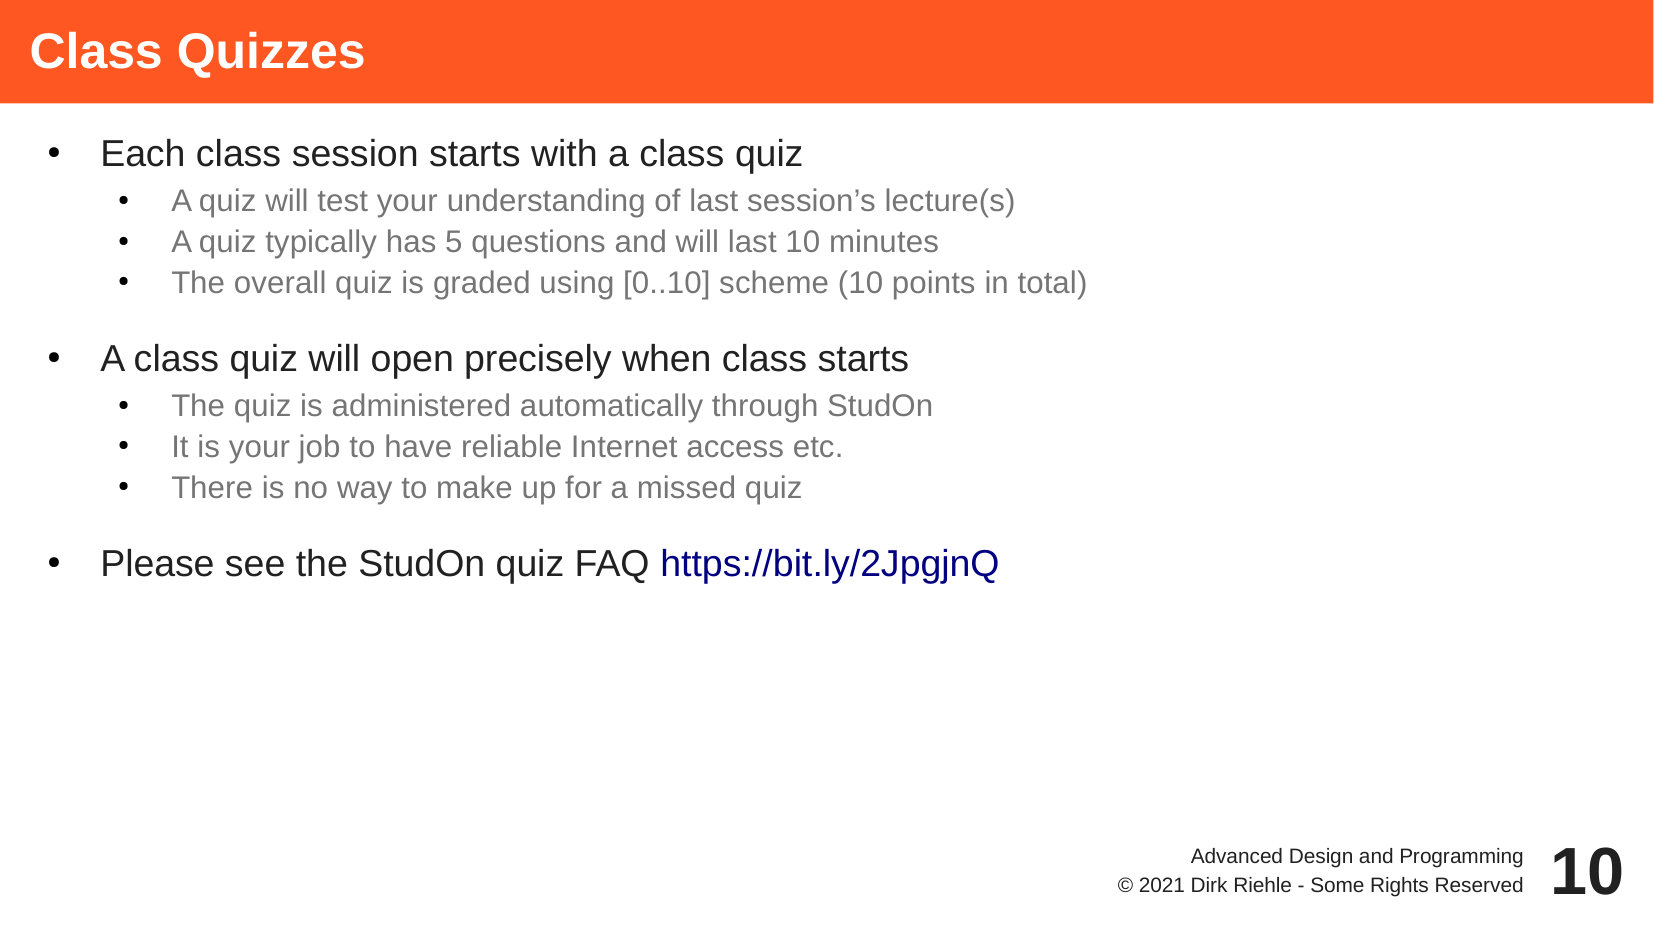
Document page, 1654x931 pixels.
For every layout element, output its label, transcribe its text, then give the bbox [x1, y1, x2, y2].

list Each class session starts with a class quiz A quiz will test your understanding of last session’s lecture(s) A quiz typically has 5 questions and will last 10 minutes The overall quiz is graded using [0..10] scheme (10 points in total) A class quiz will open precisely when class starts The quiz is administered automatically through StudOn It is your job to have reliable Internet access etc. There is no way to make up for a missed quiz Please see the StudOn quiz FAQ https://bit.ly/2JpgjnQ [29, 132, 1625, 813]
title Class Quizzes [0, 0, 1654, 104]
